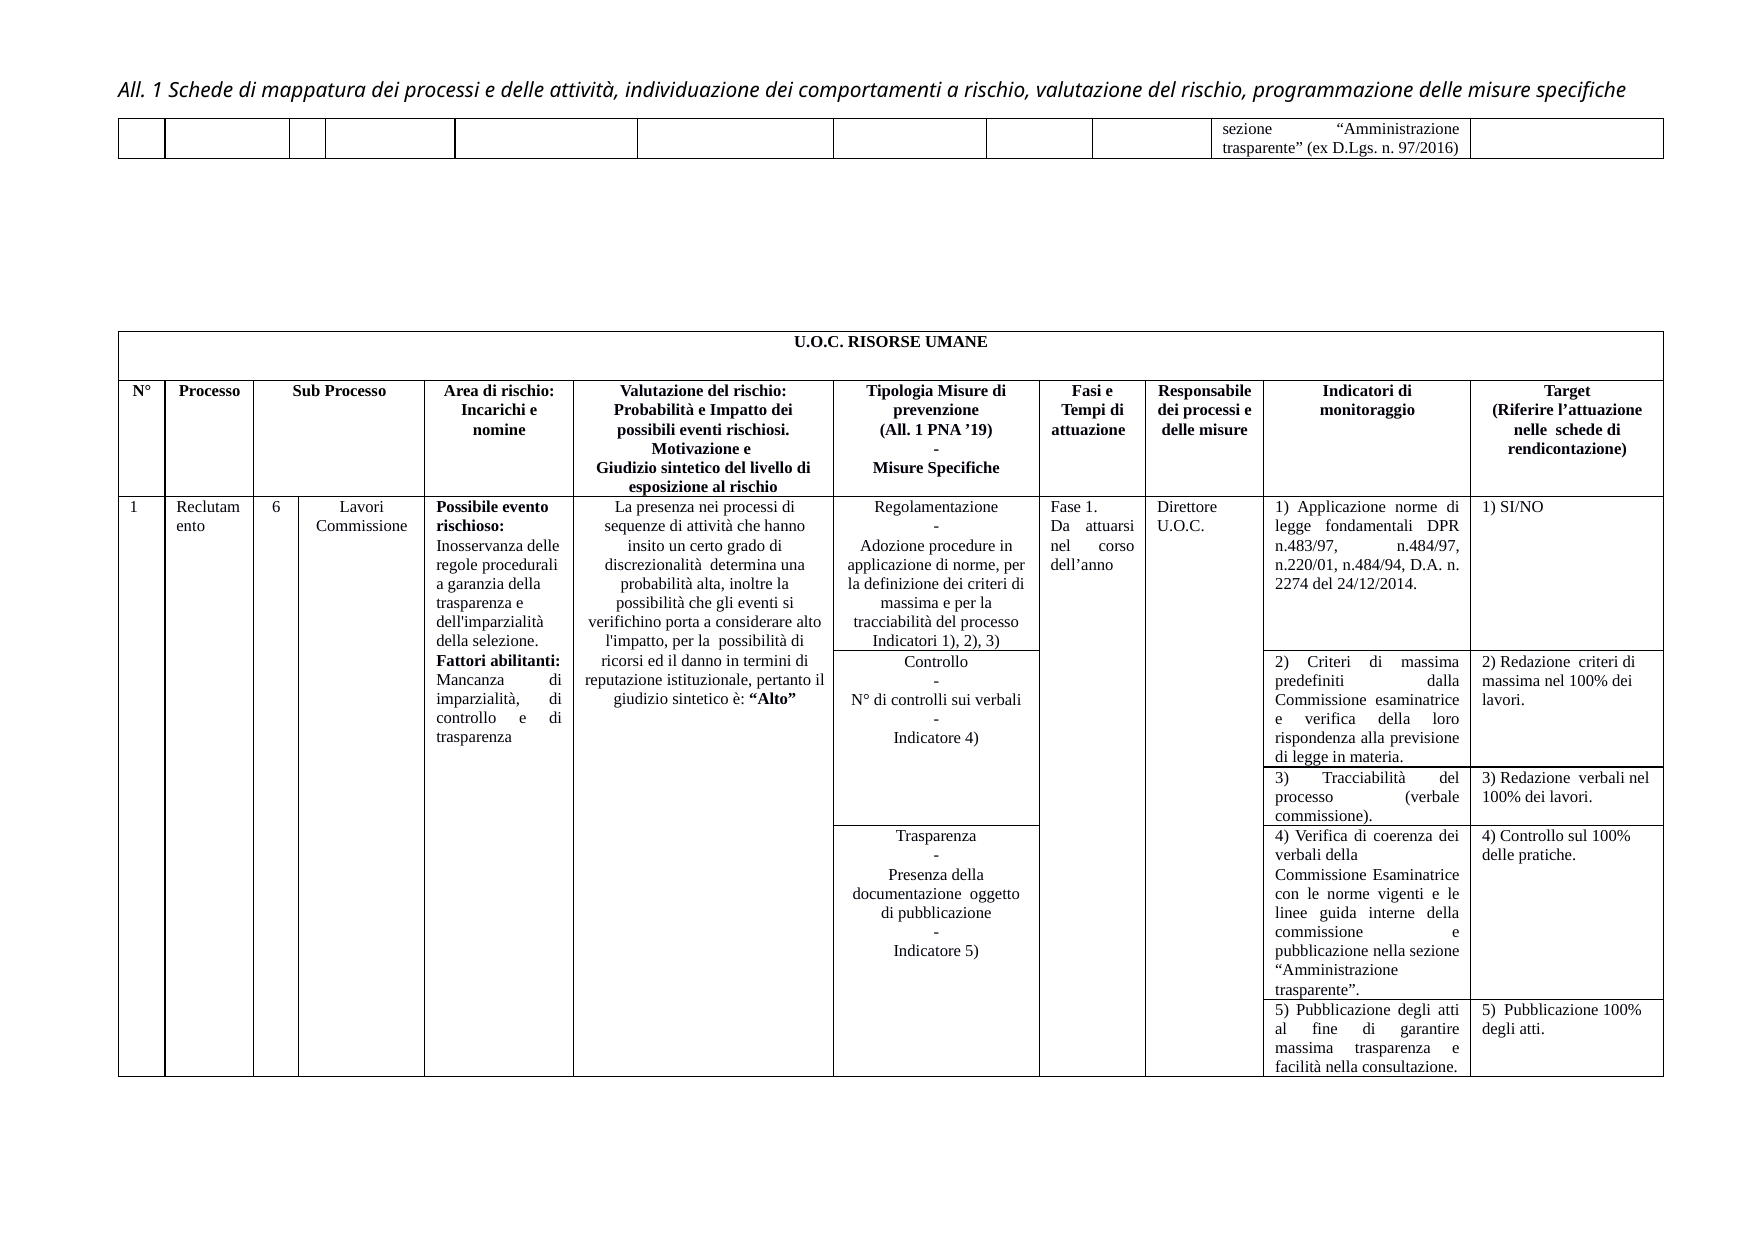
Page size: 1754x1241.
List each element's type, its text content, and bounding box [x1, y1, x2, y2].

table_header U.O.C. RISORSE UMANE [119, 332, 1663, 380]
table_cell 4) Verifica di coerenza dei verbali della Commissione Esaminatrice con le norme vigenti e le linee guida interne della commissione e pubblicazione nella sezione “Amministrazione trasparente”. [1264, 826, 1470, 998]
table_cell Target (Riferire l’attuazione nelle schede di rendicontazione) [1471, 381, 1663, 496]
table_cell Regolamentazione - Adozione procedure in applicazione di norme, per la definizione dei criteri di massima e per la tracciabilità del processo Indicatori 1), 2), 3) [834, 497, 1039, 650]
table_cell N° [119, 381, 164, 496]
table_cell Indicatori di monitoraggio [1264, 381, 1470, 496]
table_cell Valutazione del rischio: Probabilità e Impatto dei possibili eventi rischiosi. Motivazione e Giudizio sintetico del livello di esposizione al rischio [574, 381, 833, 496]
table_cell [1093, 119, 1211, 157]
table_cell [834, 119, 986, 157]
table_cell [987, 119, 1092, 157]
table_cell Sub Processo [254, 381, 424, 496]
table_cell 6 [254, 497, 298, 1076]
table_cell Processo [166, 381, 253, 496]
table_cell sezione “Amministrazione trasparente” (ex D.Lgs. n. 97/2016) [1212, 119, 1470, 157]
table_cell [326, 119, 454, 157]
table_cell 2) Redazione criteri di massima nel 100% dei lavori. [1471, 651, 1663, 766]
table_cell [638, 119, 833, 157]
table_cell Possibile evento rischioso: Inosservanza delle regole procedurali a garanzia della trasparenza e dell'imparzialità della selezione. Fattori abilitanti: Mancanza di imparzialità, di controllo e di trasparenza [425, 497, 573, 1076]
table_cell Lavori Commissione [299, 497, 424, 1076]
table_cell La presenza nei processi di sequenze di attività che hanno insito un certo grado di discrezionalità determina una probabilità alta, inoltre la possibilità che gli eventi si verifichino porta a considerare alto l'impatto, per la possibilità di ricorsi ed il danno in termini di reputazione istituzionale, pertanto il giudizio sintetico è: “Alto” [574, 497, 833, 1076]
table_cell 4) Controllo sul 100% delle pratiche. [1471, 826, 1663, 998]
table_cell Fasi e Tempi di attuazione [1040, 381, 1145, 496]
table_cell 2) Criteri di massima predefiniti dalla Commissione esaminatrice e verifica della loro rispondenza alla previsione di legge in materia. [1264, 651, 1470, 766]
table_cell 3) Tracciabilità del processo (verbale commissione). [1264, 768, 1470, 825]
table_cell 1) SI/NO [1471, 497, 1663, 650]
table_cell Controllo - N° di controlli sui verbali - Indicatore 4) [834, 651, 1039, 825]
table_cell Trasparenza - Presenza della documentazione oggetto di pubblicazione - Indicatore 5) [834, 826, 1039, 1076]
table_cell [119, 119, 164, 157]
table_cell [166, 119, 289, 157]
table_cell Area di rischio: Incarichi e nomine [425, 381, 573, 496]
table_cell [1471, 119, 1663, 157]
table_cell Tipologia Misure di prevenzione (All. 1 PNA ’19) - Misure Specifiche [834, 381, 1039, 496]
table_cell Reclutamento [166, 497, 253, 1076]
table_cell Fase 1. Da attuarsi nel corso dell’anno [1040, 497, 1145, 1076]
table_cell 5) Pubblicazione 100% degli atti. [1471, 1000, 1663, 1076]
table_cell [456, 119, 637, 157]
table_cell [290, 119, 325, 157]
table_cell 3) Redazione verbali nel 100% dei lavori. [1471, 768, 1663, 825]
table_cell Responsabile dei processi e delle misure [1146, 381, 1263, 496]
table_cell 1 [119, 497, 164, 1076]
table_cell 5) Pubblicazione degli atti al fine di garantire massima trasparenza e facilità nella consultazione. [1264, 1000, 1470, 1076]
table_cell Direttore U.O.C. [1146, 497, 1263, 1076]
table_cell 1) Applicazione norme di legge fondamentali DPR n.483/97, n.484/97, n.220/01, n.484/94, D.A. n. 2274 del 24/12/2014. [1264, 497, 1470, 650]
